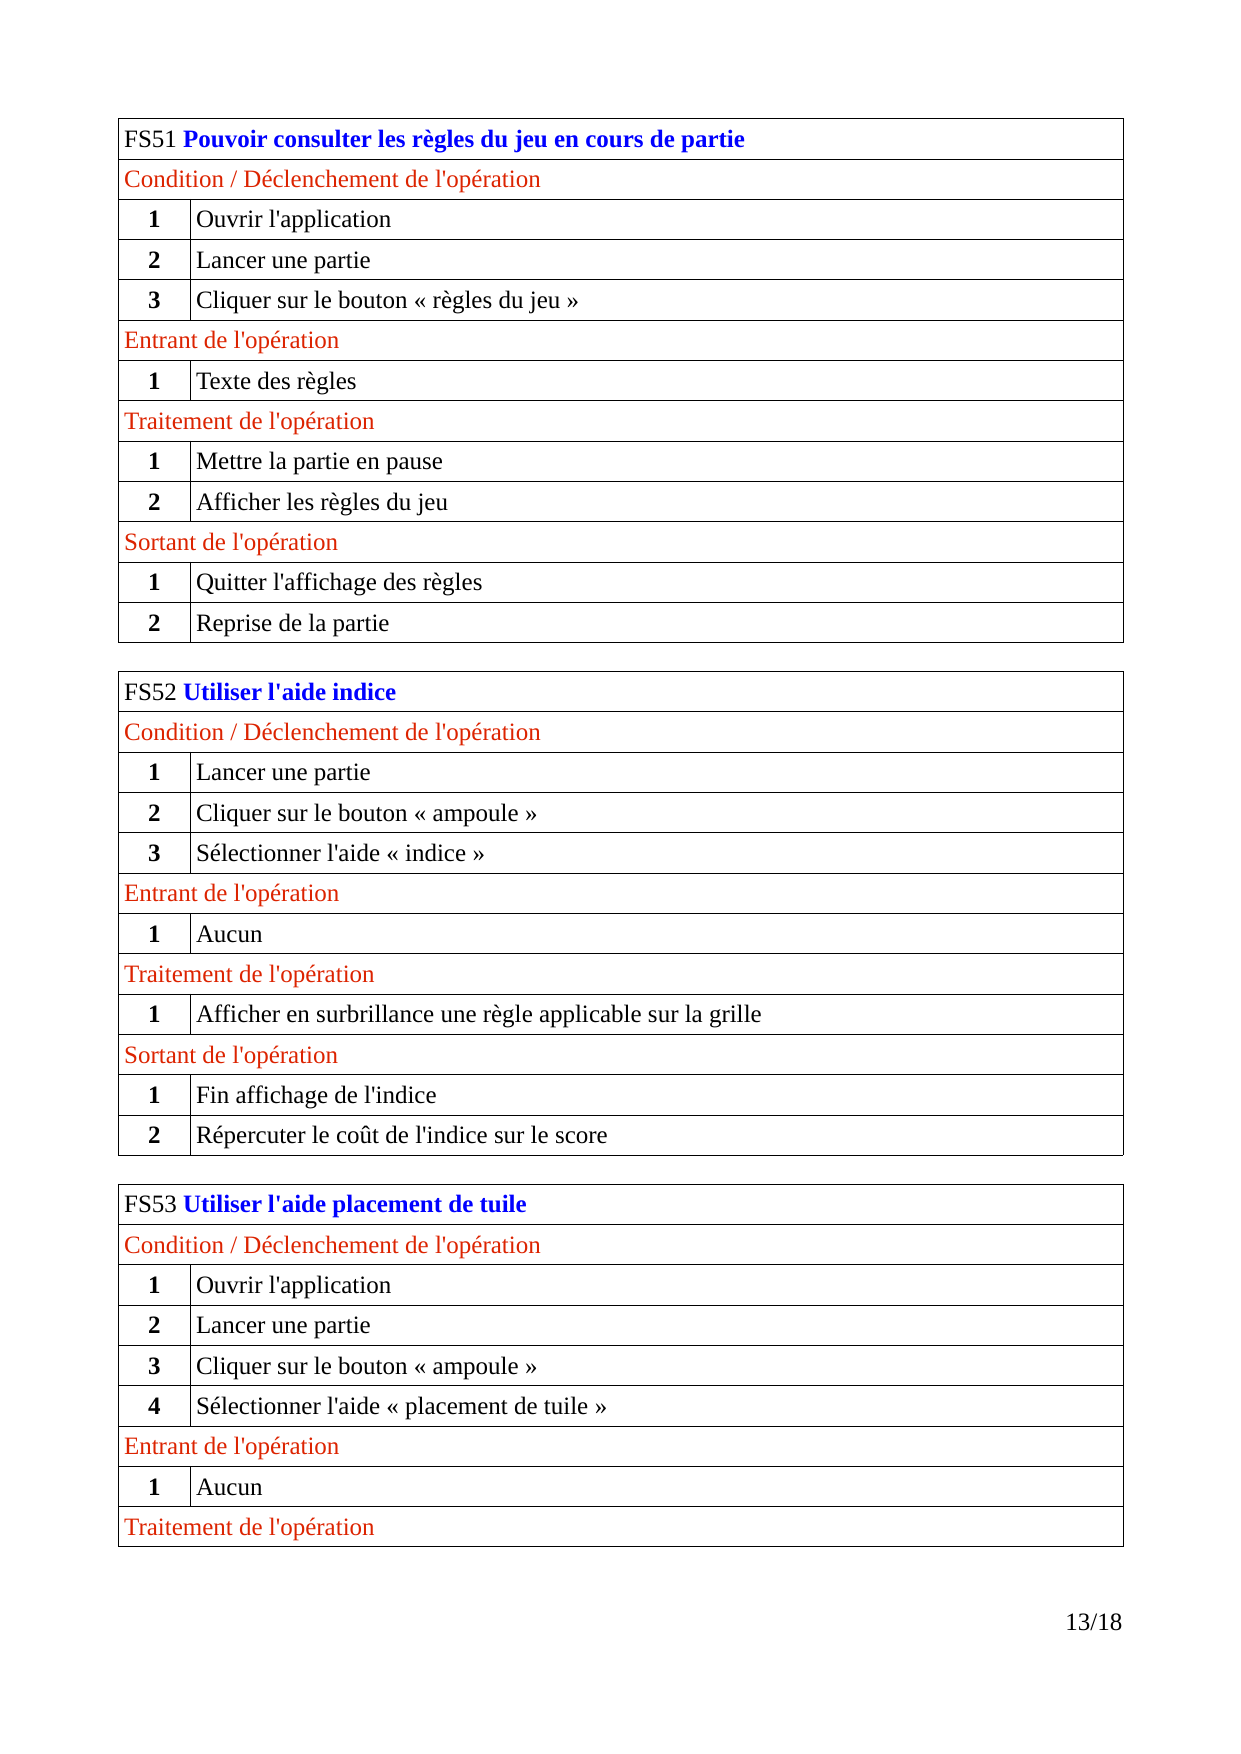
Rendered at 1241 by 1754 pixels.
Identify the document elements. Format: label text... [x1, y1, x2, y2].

table_cell Entrant de l'opération [119, 1427, 1123, 1466]
table_cell Sortant de l'opération [119, 522, 1123, 562]
table_cell Mettre la partie en pause [191, 442, 1123, 481]
table_cell Lancer une partie [191, 1306, 1123, 1345]
table_cell 3 [119, 1346, 190, 1385]
table_header FS51 Pouvoir consulter les règles du jeu en cours de partie [119, 119, 1123, 158]
table_cell Cliquer sur le bouton « ampoule » [191, 1346, 1123, 1385]
table_cell 1 [119, 200, 190, 239]
table_cell 1 [119, 1467, 190, 1506]
table_cell Entrant de l'opération [119, 874, 1123, 913]
table_cell Afficher les règles du jeu [191, 482, 1123, 521]
table_cell 1 [119, 753, 190, 792]
table_header FS53 Utiliser l'aide placement de tuile [119, 1185, 1123, 1224]
table_cell Lancer une partie [191, 240, 1123, 279]
table_cell Ouvrir l'application [191, 200, 1123, 239]
table_cell 3 [119, 280, 190, 320]
table_cell Sélectionner l'aide « placement de tuile » [191, 1386, 1123, 1426]
table_cell Sortant de l'opération [119, 1035, 1123, 1074]
table_cell 1 [119, 442, 190, 481]
table_cell 2 [119, 793, 190, 832]
table_cell 1 [119, 995, 190, 1034]
table_cell 2 [119, 1306, 190, 1345]
table_cell Traitement de l'opération [119, 401, 1123, 441]
table_cell Aucun [191, 914, 1123, 953]
table_cell Condition / Déclenchement de l'opération [119, 712, 1123, 752]
table_cell 4 [119, 1386, 190, 1426]
table_cell Reprise de la partie [191, 603, 1123, 642]
table_cell 1 [119, 563, 190, 602]
table_cell 2 [119, 240, 190, 279]
table_cell Afficher en surbrillance une règle applicable sur la grille [191, 995, 1123, 1034]
table_cell Cliquer sur le bouton « ampoule » [191, 793, 1123, 832]
table_cell Traitement de l'opération [119, 954, 1123, 993]
table_cell Condition / Déclenchement de l'opération [119, 160, 1123, 199]
table_cell 1 [119, 361, 190, 400]
table_cell Entrant de l'opération [119, 321, 1123, 360]
table_cell 2 [119, 603, 190, 642]
table_cell Fin affichage de l'indice [191, 1075, 1123, 1114]
table_cell Texte des règles [191, 361, 1123, 400]
table_cell 1 [119, 1075, 190, 1114]
table_cell Lancer une partie [191, 753, 1123, 792]
table_cell 1 [119, 1265, 190, 1304]
table_cell Traitement de l'opération [119, 1507, 1123, 1546]
table_cell Ouvrir l'application [191, 1265, 1123, 1304]
table_cell Répercuter le coût de l'indice sur le score [191, 1116, 1123, 1155]
table_cell Sélectionner l'aide « indice » [191, 833, 1123, 873]
table_cell 2 [119, 482, 190, 521]
table_cell Condition / Déclenchement de l'opération [119, 1225, 1123, 1264]
table_cell 1 [119, 914, 190, 953]
table_cell Quitter l'affichage des règles [191, 563, 1123, 602]
table_cell Aucun [191, 1467, 1123, 1506]
table_cell Cliquer sur le bouton « règles du jeu » [191, 280, 1123, 320]
table_cell 3 [119, 833, 190, 873]
table_cell 2 [119, 1116, 190, 1155]
table_header FS52 Utiliser l'aide indice [119, 672, 1123, 711]
